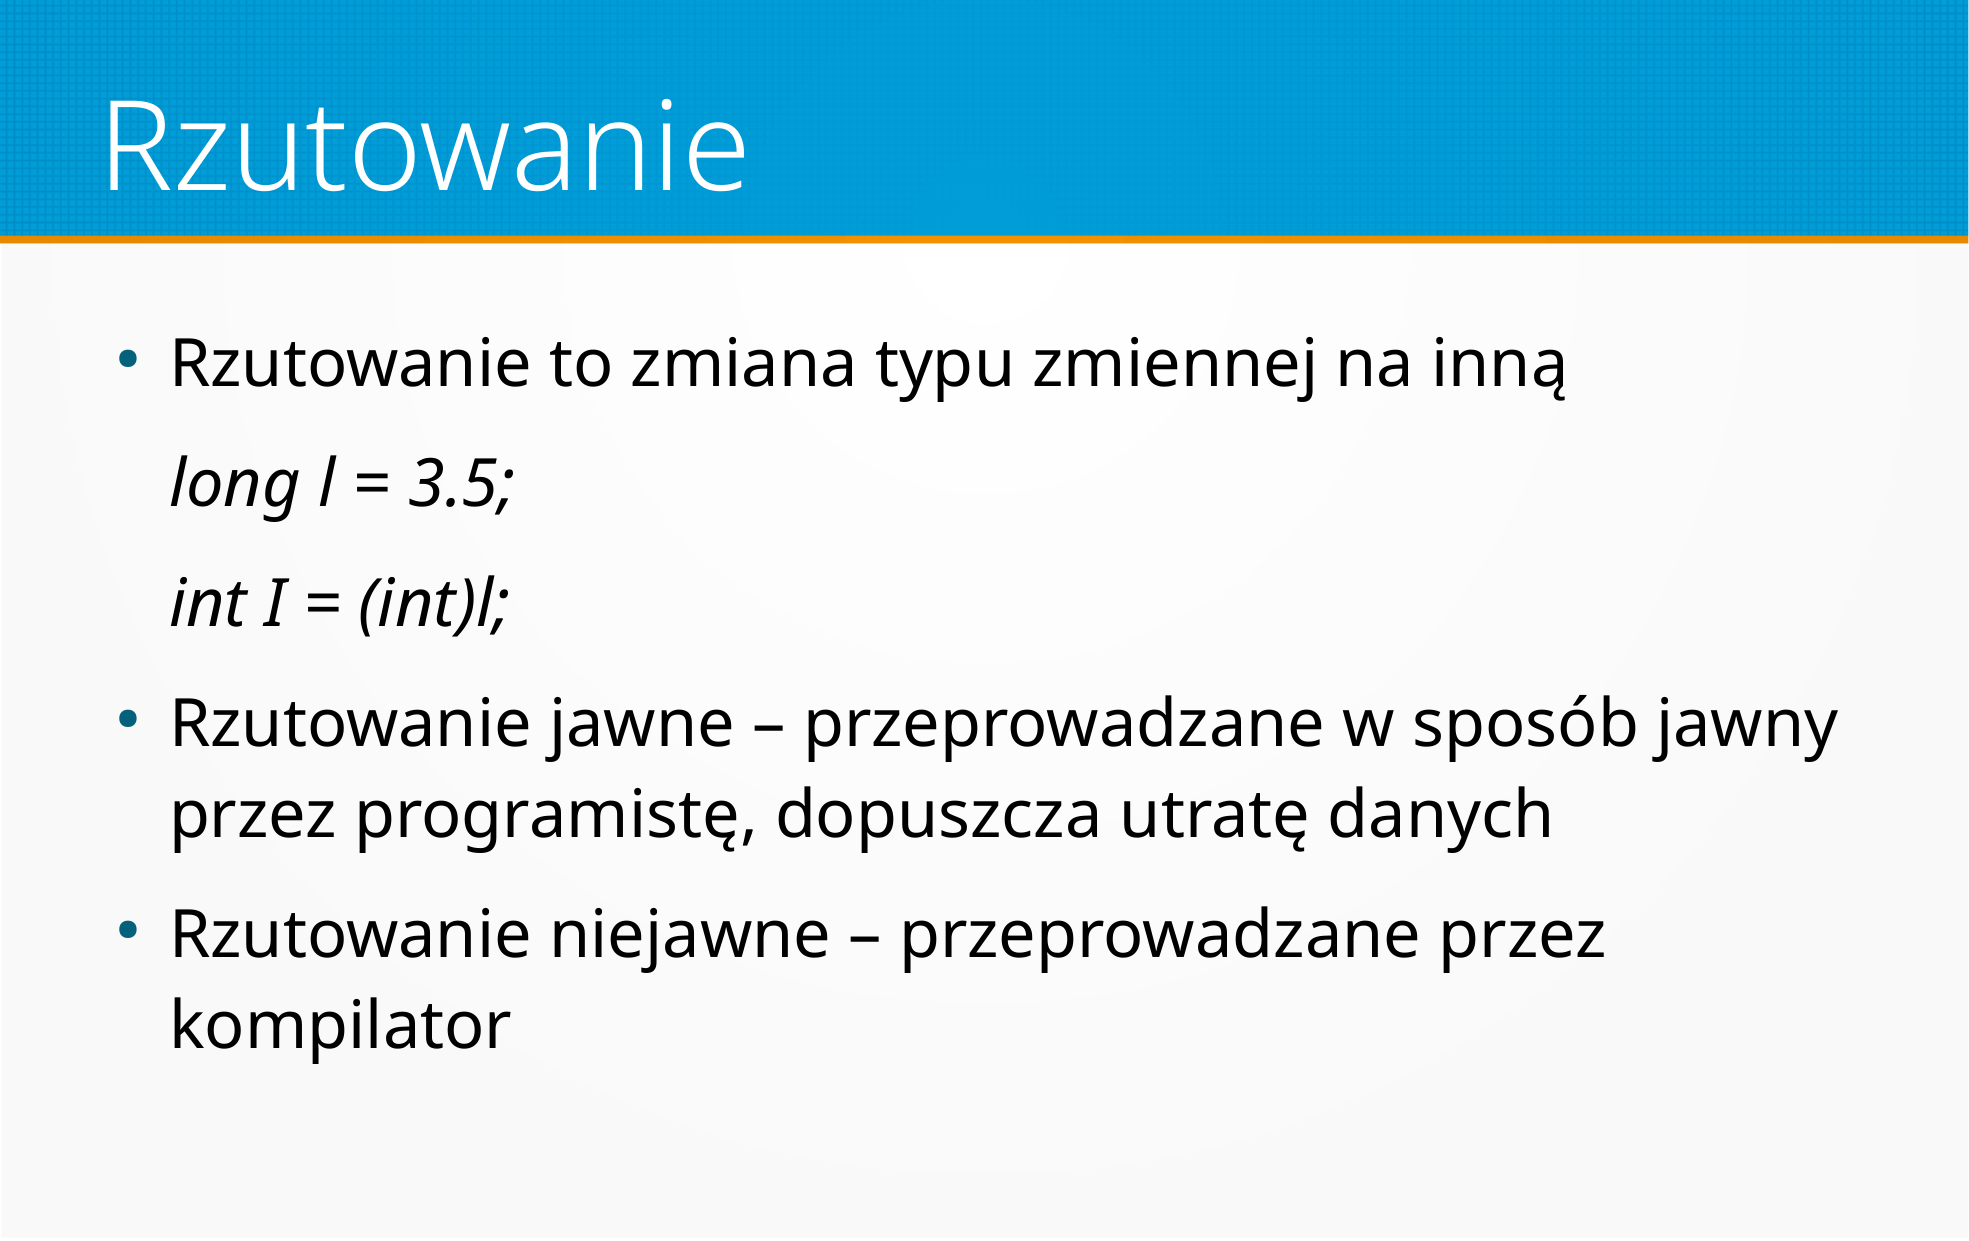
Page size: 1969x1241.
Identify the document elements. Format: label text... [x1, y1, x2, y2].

list Rzutowanie to zmiana typu zmiennej na inną long l = 3.5; int I = (int)l; Rzutowanie jawne – przeprowadzane w sposób jawny przez programistę, dopuszcza utratę danych Rzutowanie niejawne – przeprowadzane przez kompilator [98, 315, 1861, 1081]
title Rzutowanie [98, 19, 1870, 227]
picture [0, 236, 1969, 1241]
